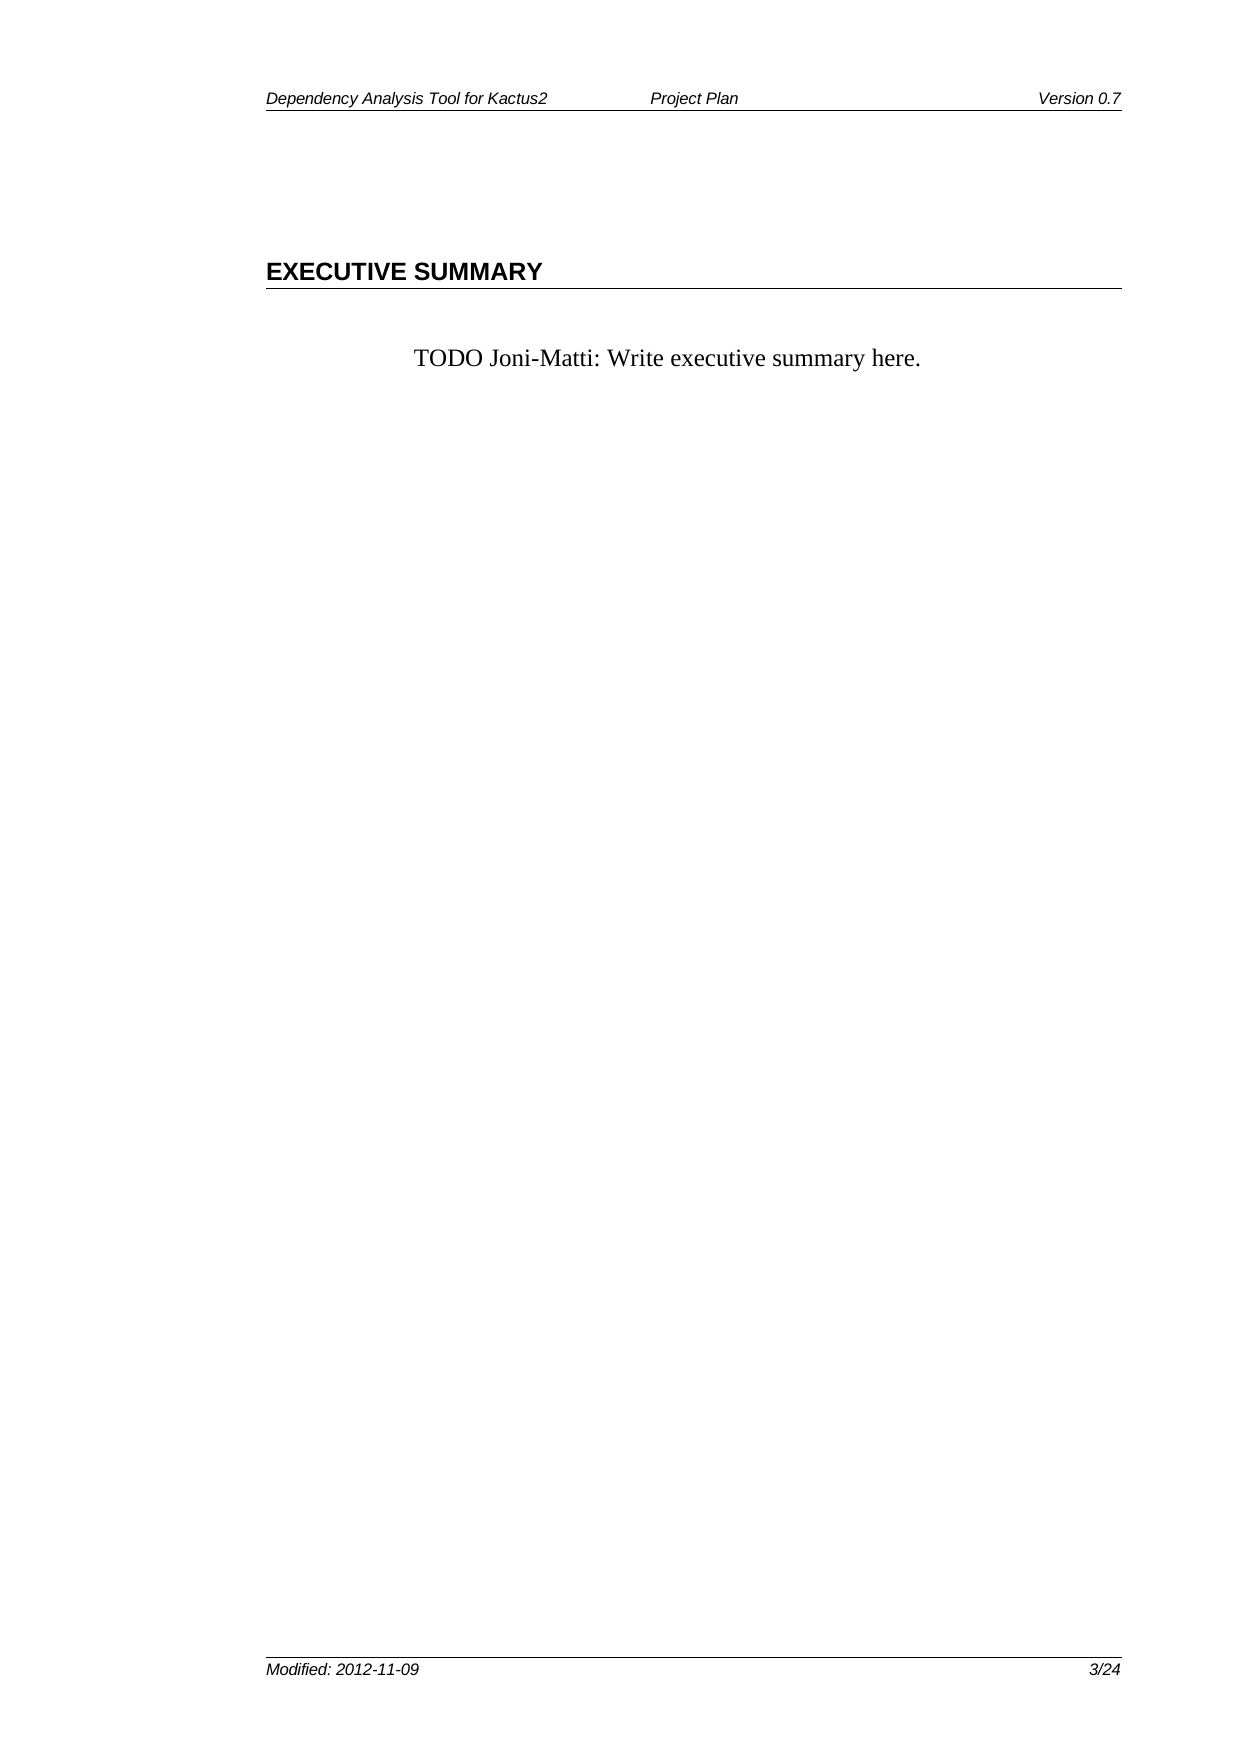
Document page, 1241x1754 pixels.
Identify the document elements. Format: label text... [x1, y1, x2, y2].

list Executive Summary [266, 257, 1122, 288]
text TODO Joni-Matti: Write executive summary here. [413, 343, 1122, 372]
